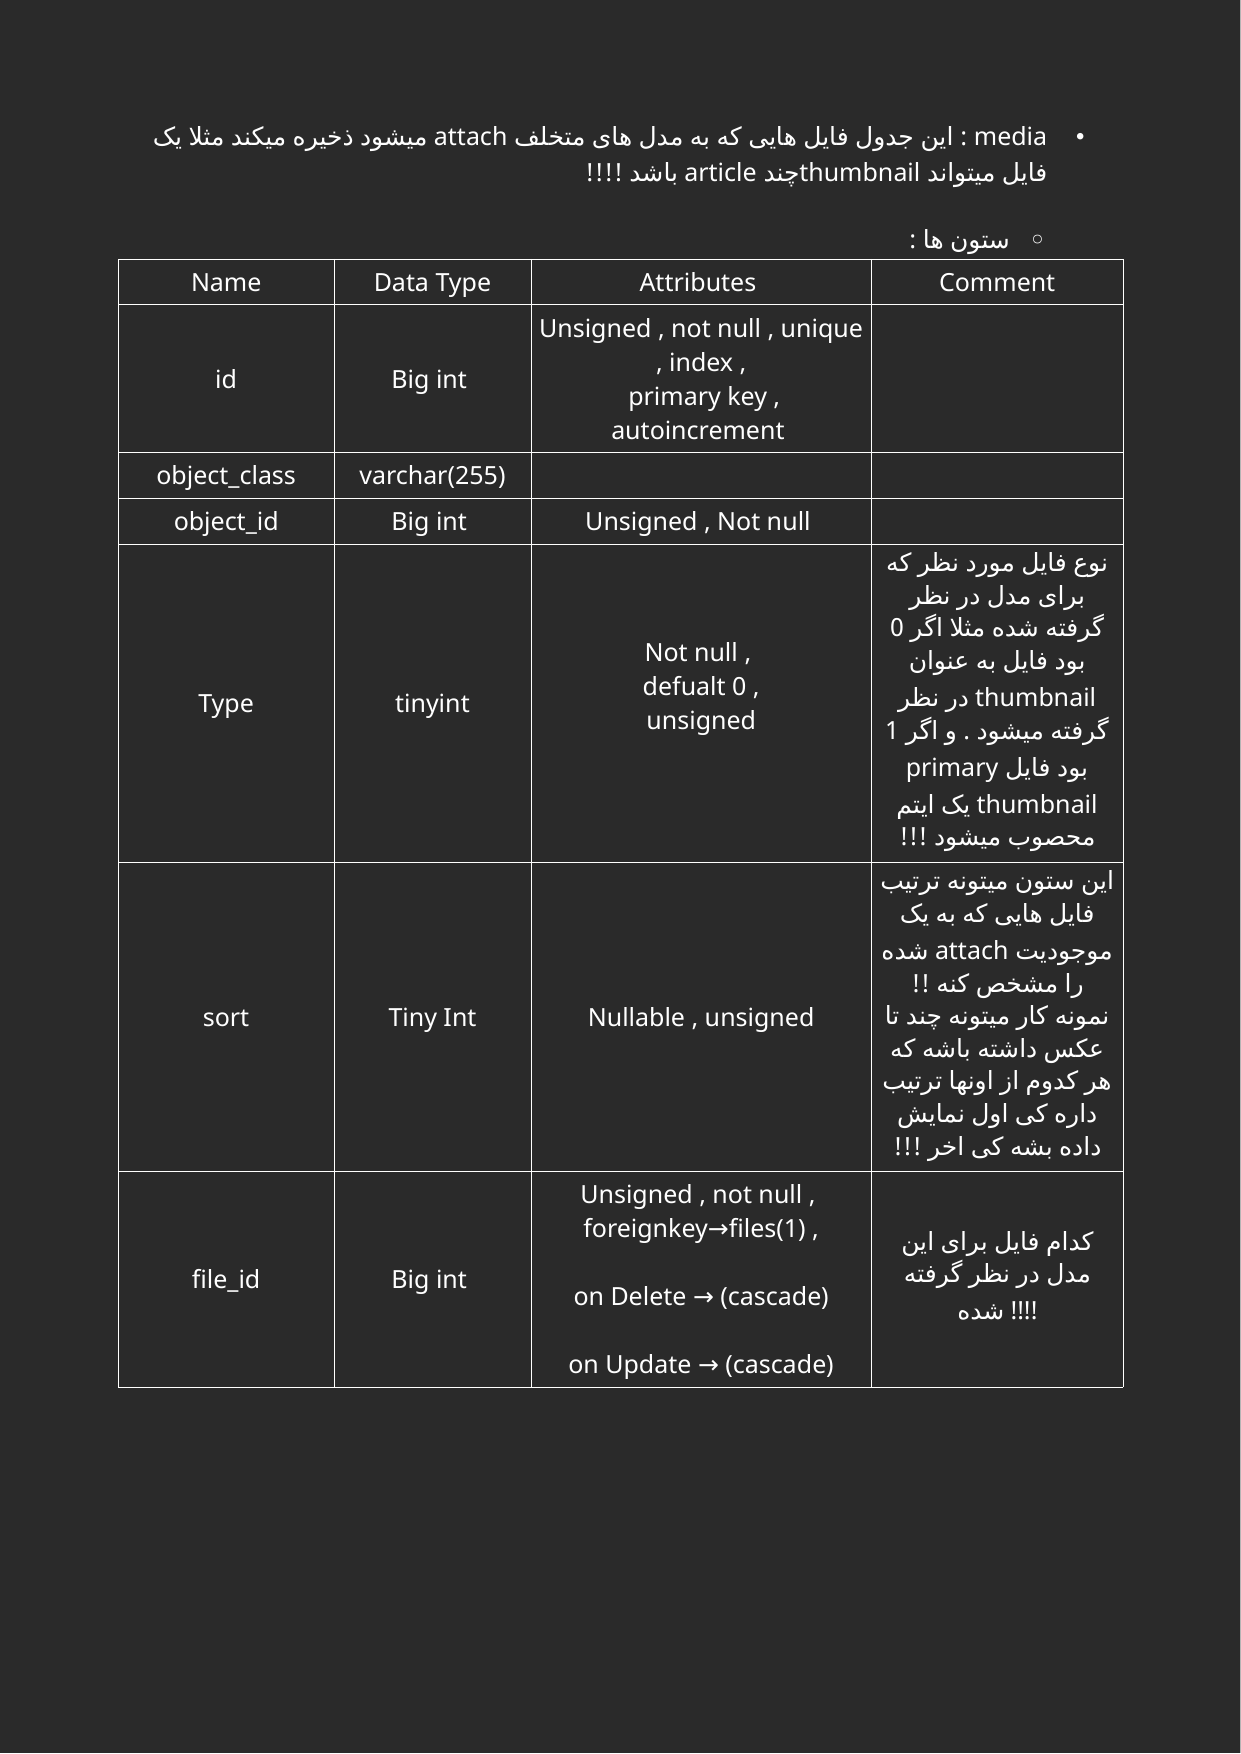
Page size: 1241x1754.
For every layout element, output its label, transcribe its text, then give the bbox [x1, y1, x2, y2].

table_header Data Type [335, 260, 531, 304]
table_cell [872, 499, 1123, 543]
list media : این جدول فایل هایی که به مدل های متخلف attach میشود ذخیره میکند مثلا یک فایل میتواند thumbnailچند article باشد !!!! [118, 118, 1085, 192]
table_cell [872, 453, 1123, 498]
table_cell Unsigned , not null , unique , index , primary key , autoincrement [532, 305, 871, 452]
table_cell کدام فایل برای این مدل در نظر گرفته شده !!!! [872, 1172, 1123, 1387]
table_cell id [119, 305, 334, 452]
table_cell sort [119, 863, 334, 1171]
table_cell object_class [119, 453, 334, 498]
list ستون ها : [118, 226, 1047, 259]
table_cell نوع فایل مورد نظر که برای مدل در نظر گرفته شده مثلا اگر 0 بود فایل به عنوان thumbnail در نظر گرفته میشود . و اگر 1 بود فایل primary thumbnail یک ایتم محصوب میشود !!! [872, 545, 1123, 862]
table_cell varchar(255) [335, 453, 531, 498]
table_cell Type [119, 545, 334, 862]
table_cell Unsigned , Not null [532, 499, 871, 543]
table_cell file_id [119, 1172, 334, 1387]
table_cell tinyint [335, 545, 531, 862]
table_cell Unsigned , not null , foreignkey→files(1) , on Delete → (cascade) on Update → (cascade) [532, 1172, 871, 1387]
table_cell این ستون میتونه ترتیب فایل هایی که به یک موجودیت attach شده را مشخص کنه !! نمونه کار میتونه چند تا عکس داشته باشه که هر کدوم از اونها ترتیب داره کی اول نمایش داده بشه کی اخر !!! [872, 863, 1123, 1171]
table_cell [532, 453, 871, 498]
table_header Comment [872, 260, 1123, 304]
table_cell Big int [335, 305, 531, 452]
table_cell Nullable , unsigned [532, 863, 871, 1171]
table_header Name [119, 260, 334, 304]
table_cell Big int [335, 499, 531, 543]
table_cell Not null , defualt 0 , unsigned [532, 545, 871, 862]
table_cell Tiny Int [335, 863, 531, 1171]
table_cell Big int [335, 1172, 531, 1387]
table_cell object_id [119, 499, 334, 543]
table_cell [872, 305, 1123, 452]
table_header Attributes [532, 260, 871, 304]
